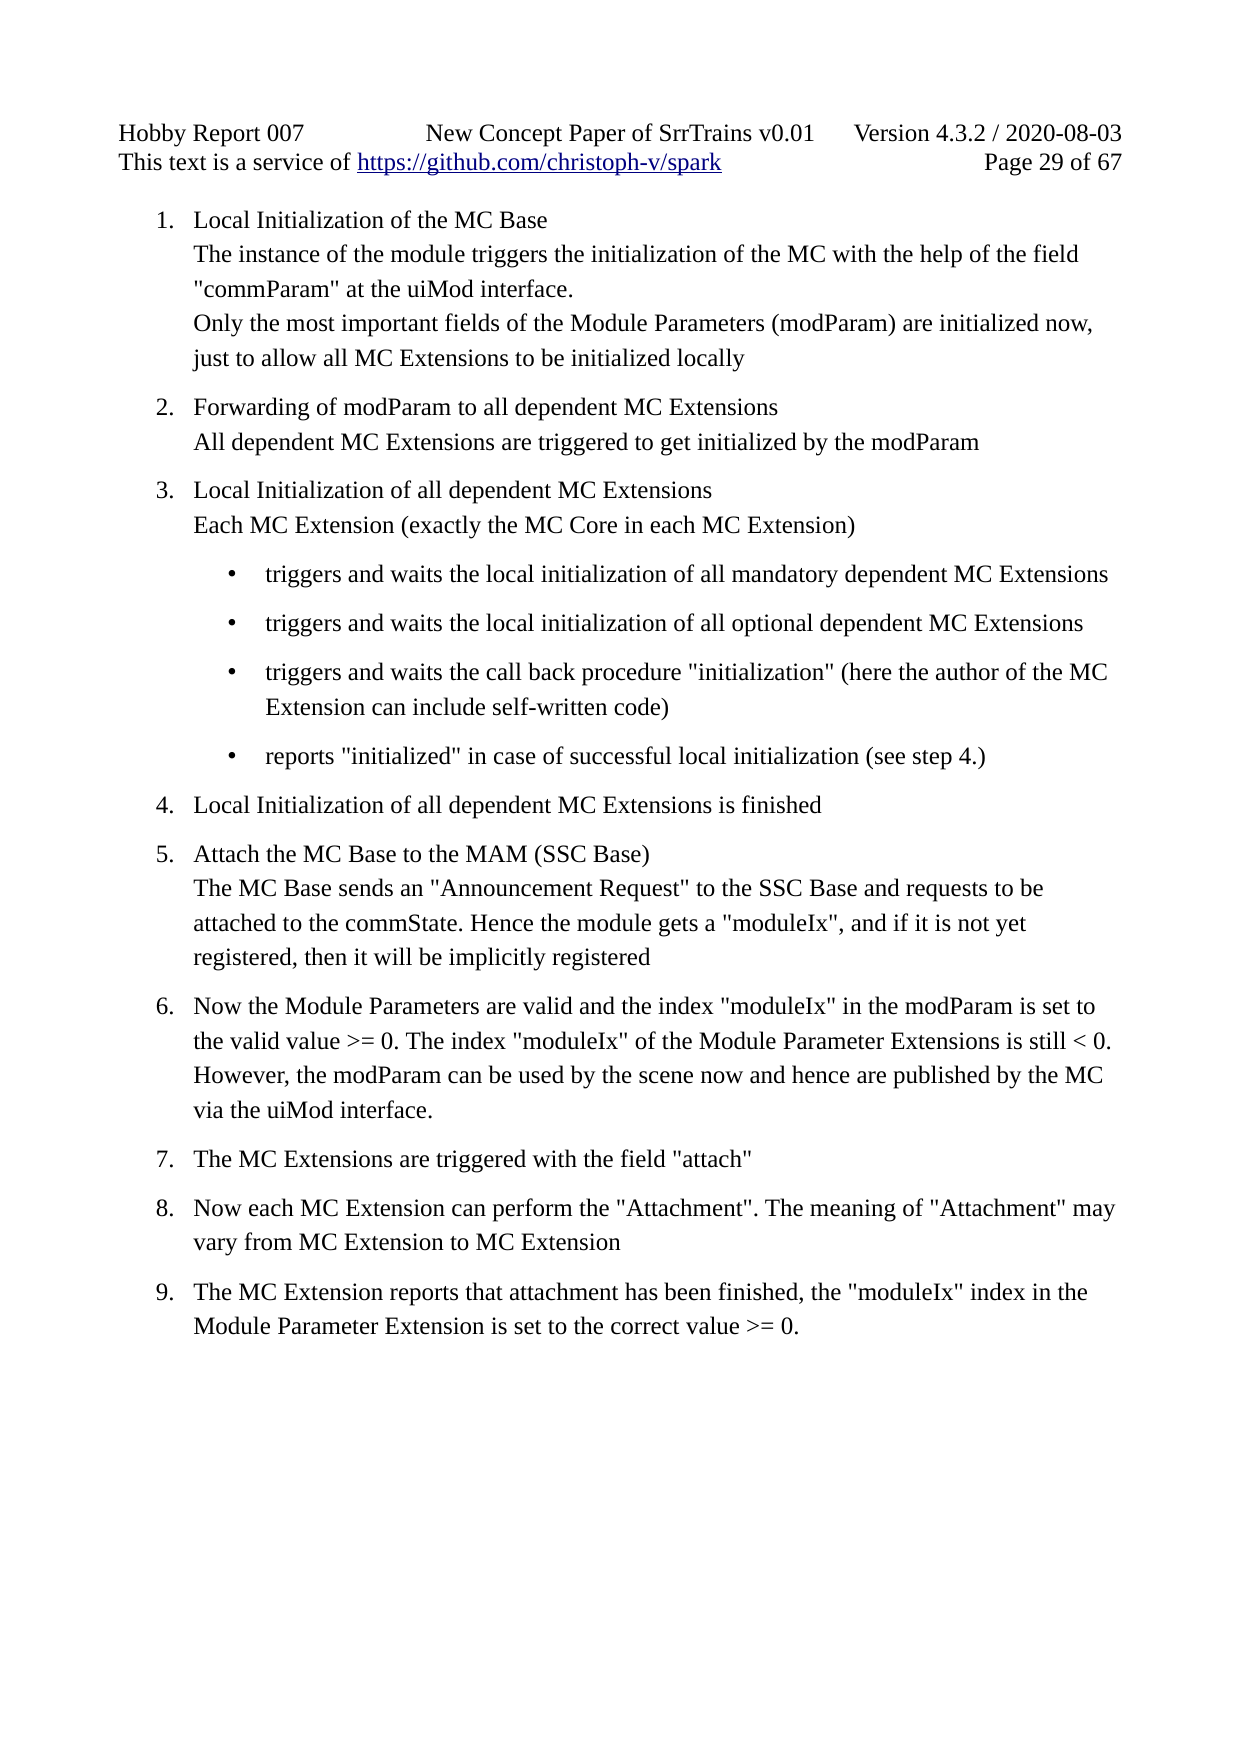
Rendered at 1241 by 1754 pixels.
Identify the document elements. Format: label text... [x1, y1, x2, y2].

list triggers and waits the local initialization of all optional dependent MC Extensions [228, 608, 1122, 637]
list Now each MC Extension can perform the "Attachment". The meaning of "Attachment" may vary from MC Extension to MC Extension [156, 1193, 1122, 1256]
list triggers and waits the call back procedure "initialization" (here the author of the MC Extension can include self-written code) [228, 657, 1122, 721]
list Local Initialization of all dependent MC Extensions is finished [156, 790, 1122, 819]
list Local Initialization of all dependent MC Extensions Each MC Extension (exactly the MC Core in each MC Extension) [156, 476, 1122, 539]
list triggers and waits the local initialization of all mandatory dependent MC Extensions [228, 559, 1122, 588]
list The MC Extensions are triggered with the field "attach" [156, 1144, 1122, 1173]
list Attach the MC Base to the MAM (SSC Base) The MC Base sends an "Announcement Request" to the SSC Base and requests to be attached to the commState. Hence the module gets a "moduleIx", and if it is not yet registered, then it will be implicitly registered [156, 839, 1122, 971]
list Forwarding of modParam to all dependent MC Extensions All dependent MC Extensions are triggered to get initialized by the modParam [156, 392, 1122, 455]
list Local Initialization of the MC Base The instance of the module triggers the initialization of the MC with the help of the field "commParam" at the uiMod interface. Only the most important fields of the Module Parameters (modParam) are initialized now, just to allow all MC Extensions to be initialized locally [156, 205, 1122, 372]
list reports "initialized" in case of successful local initialization (see step 4.) [228, 741, 1122, 769]
list The MC Extension reports that attachment has been finished, the "moduleIx" index in the Module Parameter Extension is set to the correct value >= 0. [156, 1277, 1122, 1340]
list Now the Module Parameters are valid and the index "moduleIx" in the modParam is set to the valid value >= 0. The index "moduleIx" of the Module Parameter Extensions is still < 0. However, the modParam can be used by the scene now and hence are published by the MC via the uiMod interface. [156, 991, 1122, 1124]
